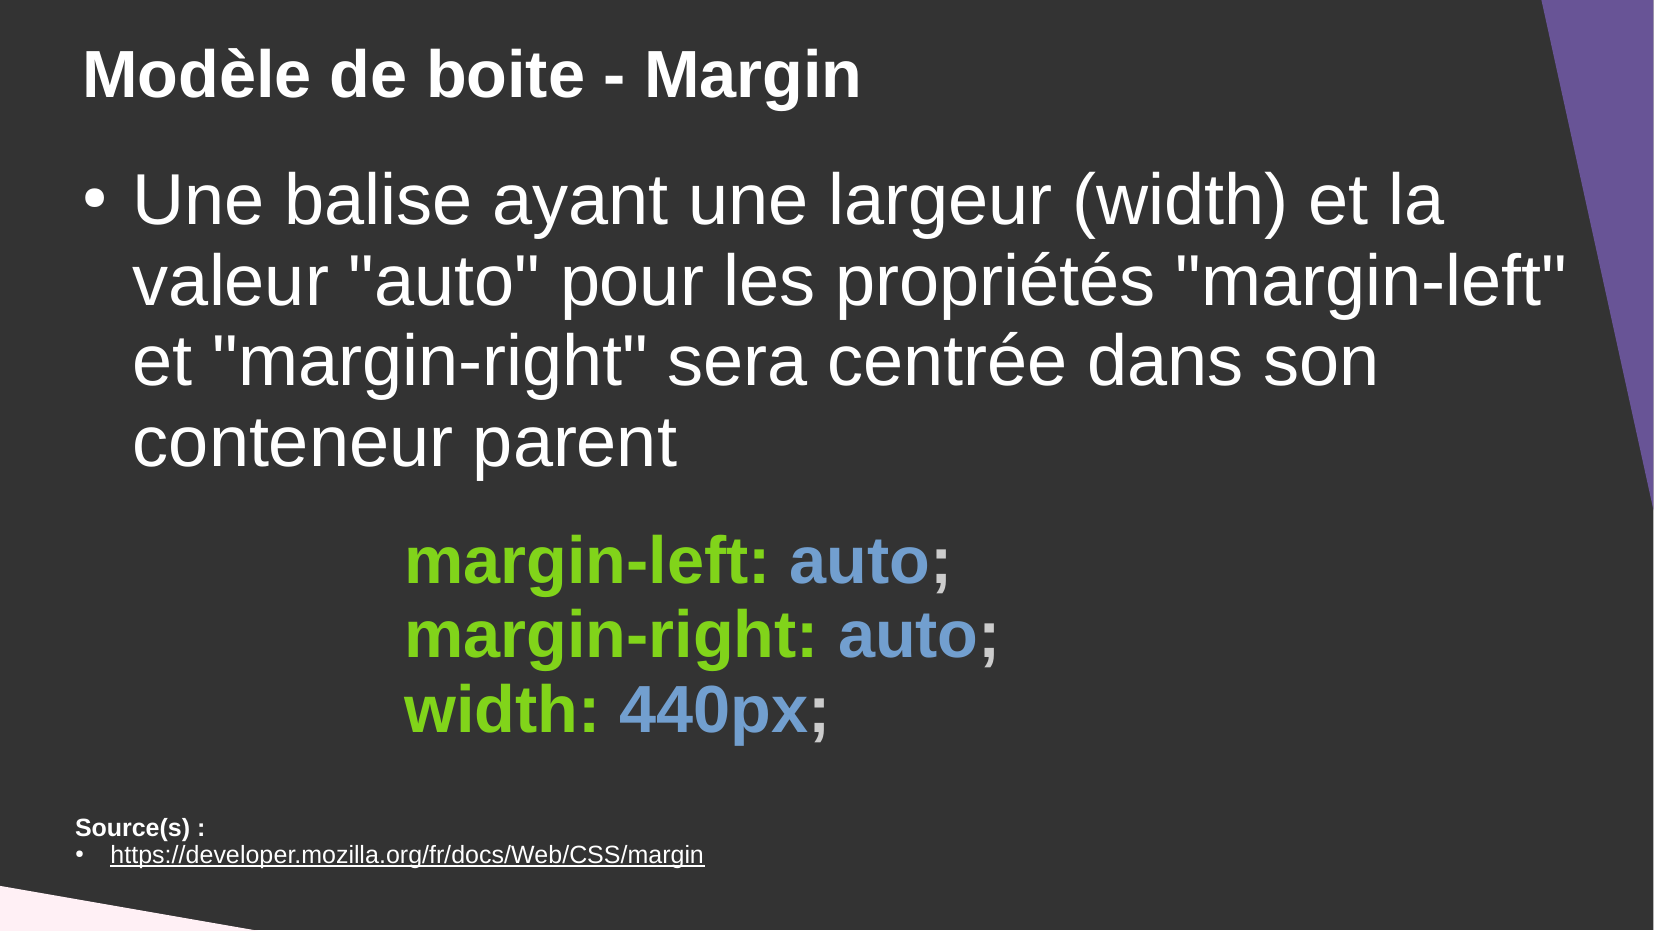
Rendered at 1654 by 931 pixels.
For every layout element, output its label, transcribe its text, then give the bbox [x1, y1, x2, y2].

title Modèle de boite - Margin [82, 37, 1312, 112]
list Une balise ayant une largeur (width) et la valeur "auto" pour les propriétés "margin-left" et "margin-right" sera centrée dans son conteneur parent [64, 159, 1604, 485]
text_box [1541, 0, 1654, 513]
text_box Source(s) : https://developer.mozilla.org/fr/docs/Web/CSS/margin [60, 805, 1546, 913]
text_box [0, 885, 260, 931]
text_box margin-left: auto; margin-right: auto; width: 440px; [389, 515, 1264, 755]
